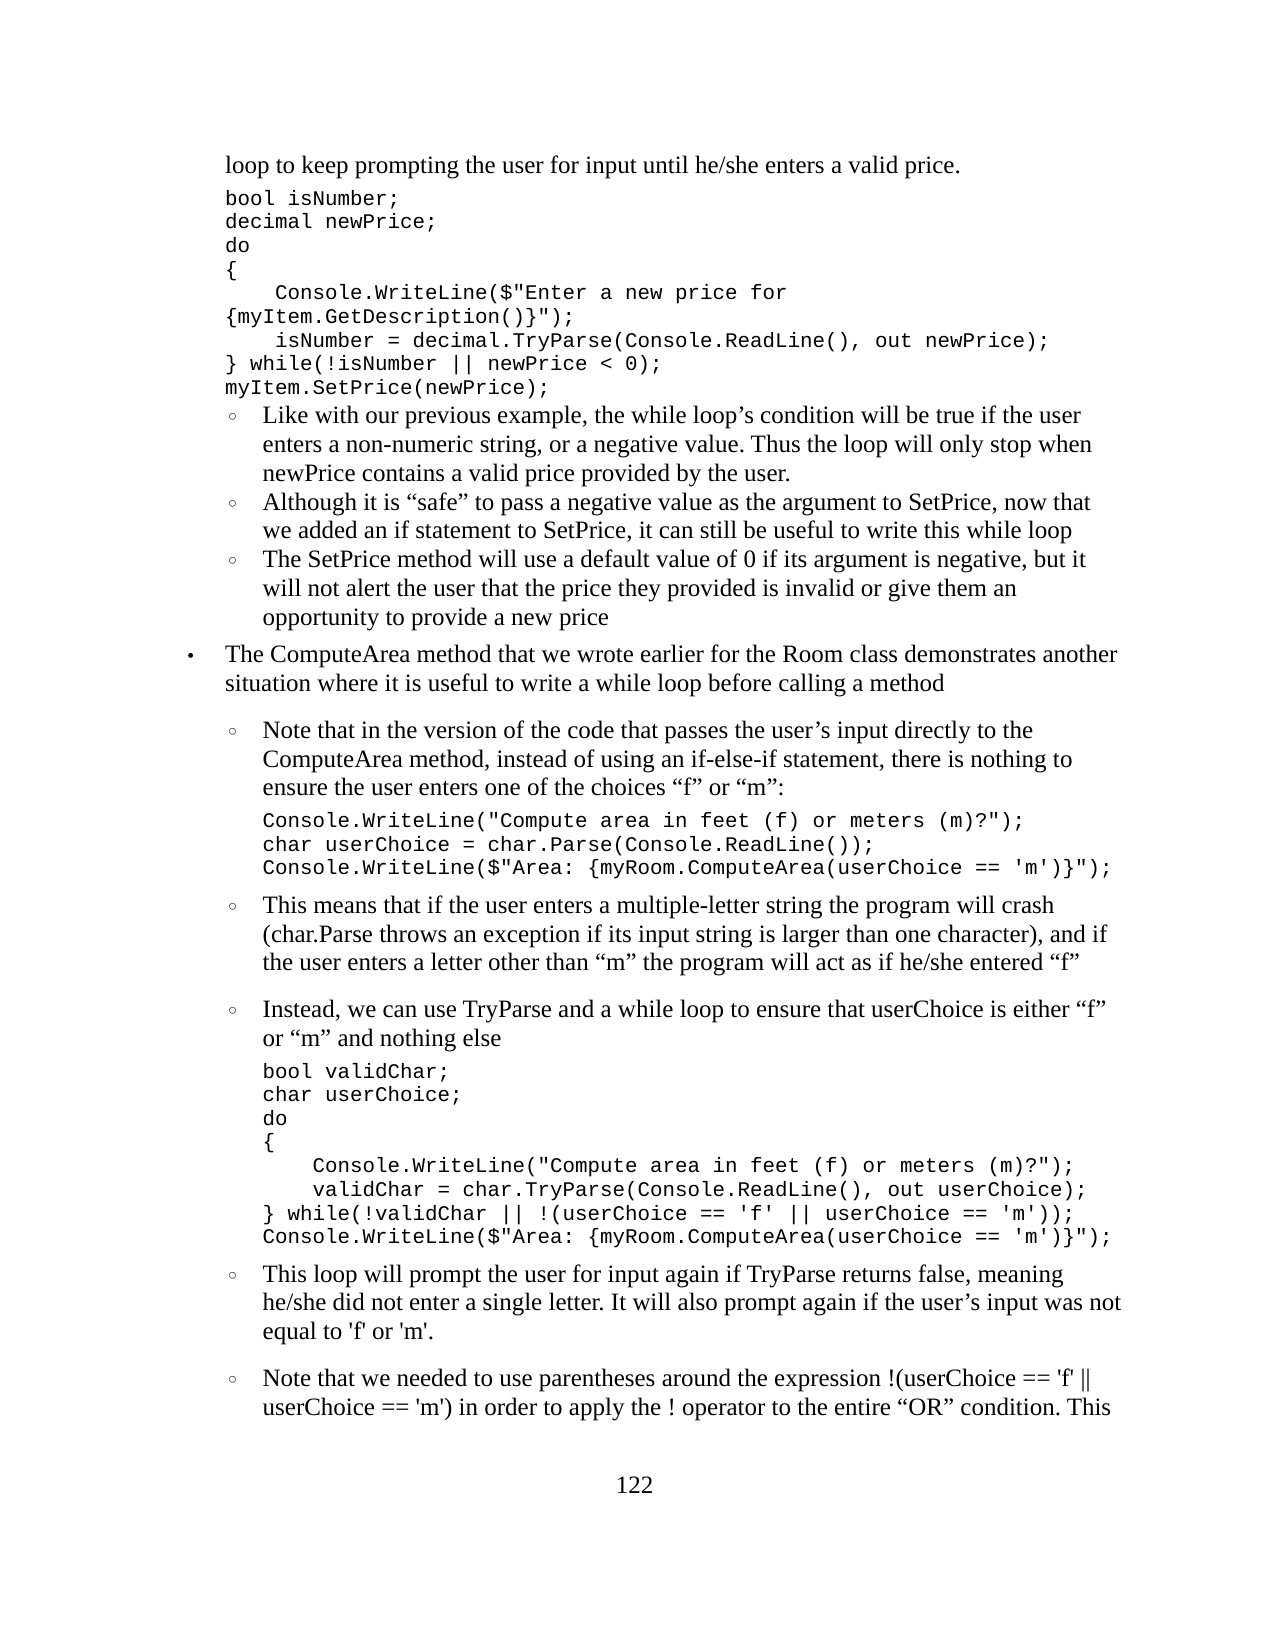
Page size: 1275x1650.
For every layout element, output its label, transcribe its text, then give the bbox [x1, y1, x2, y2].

list isNumber = decimal.TryParse(Console.ReadLine(), out newPrice); [187, 329, 1125, 353]
list do [225, 1108, 1125, 1132]
list Console.WriteLine($"Area: {myRoom.ComputeArea(userChoice == 'm')}"); [225, 1226, 1125, 1250]
list Console.WriteLine("Compute area in feet (f) or meters (m)?"); [225, 810, 1125, 834]
list Instead, we can use TryParse and a while loop to ensure that userChoice is either “f” or “m” and nothing else [225, 994, 1125, 1052]
list bool validChar; [225, 1061, 1125, 1084]
list myItem.SetPrice(newPrice); [187, 377, 1125, 401]
list Note that we needed to use parentheses around the expression !(userChoice == 'f' || userChoice == 'm') in order to apply the ! operator to the entire “OR” condition. This [225, 1363, 1125, 1420]
list do [187, 235, 1125, 259]
list The ComputeArea method that we wrote earlier for the Room class demonstrates another situation where it is useful to write a while loop before calling a method [187, 639, 1125, 697]
list char userChoice; [225, 1084, 1125, 1108]
list Although it is “safe” to pass a negative value as the argument to SetPrice, now that we added an if statement to SetPrice, it can still be useful to write this while loop [225, 487, 1125, 544]
list loop to keep prompting the user for input until he/she enters a valid price. [187, 150, 1125, 179]
list decimal newPrice; [187, 211, 1125, 235]
list Note that in the version of the code that passes the user’s input directly to the ComputeArea method, instead of using an if-else-if statement, there is nothing to ensure the user enters one of the choices “f” or “m”: [225, 715, 1125, 801]
list The SetPrice method will use a default value of 0 if its argument is negative, but it will not alert the user that the price they provided is invalid or give them an opportunity to provide a new price [225, 544, 1125, 631]
list bool isNumber; [187, 188, 1125, 211]
list validChar = char.TryParse(Console.ReadLine(), out userChoice); [225, 1179, 1125, 1202]
list } while(!isNumber || newPrice < 0); [187, 353, 1125, 377]
list Console.WriteLine("Compute area in feet (f) or meters (m)?"); [225, 1155, 1125, 1179]
list { [187, 259, 1125, 282]
list char userChoice = char.Parse(Console.ReadLine()); [225, 834, 1125, 857]
list Like with our previous example, the while loop’s condition will be true if the user enters a non-numeric string, or a negative value. Thus the loop will only stop when newPrice contains a valid price provided by the user. [225, 401, 1125, 487]
list Console.WriteLine($"Area: {myRoom.ComputeArea(userChoice == 'm')}"); [225, 857, 1125, 881]
list This means that if the user enters a multiple-letter string the program will crash (char.Parse throws an exception if its input string is larger than one character), and if the user enters a letter other than “m” the program will act as if he/she entered “f” [225, 890, 1125, 976]
list } while(!validChar || !(userChoice == 'f' || userChoice == 'm')); [225, 1202, 1125, 1226]
list { [225, 1132, 1125, 1155]
list This loop will prompt the user for input again if TryParse returns false, meaning he/she did not enter a single letter. It will also prompt again if the user’s input was not equal to 'f' or 'm'. [225, 1259, 1125, 1345]
list Console.WriteLine($"Enter a new price for {myItem.GetDescription()}"); [187, 282, 1125, 329]
